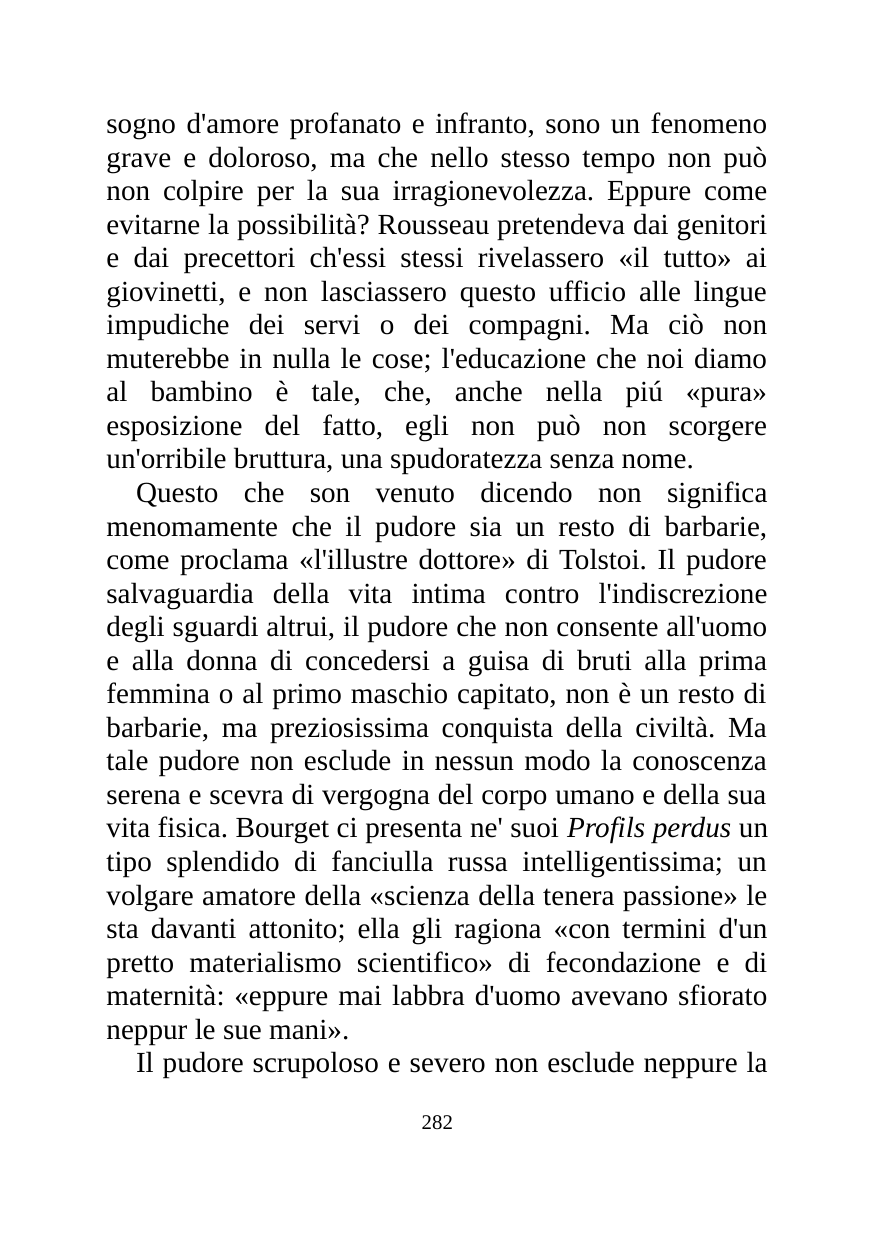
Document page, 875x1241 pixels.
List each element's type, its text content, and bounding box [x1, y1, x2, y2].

text Questo che son venuto dicendo non significa menomamente che il pudore sia un resto di barbarie, come proclama «l'illustre dottore» di Tolstoi. Il pudore salvaguardia della vita intima contro l'indiscrezione degli sguardi altrui, il pudore che non consente all'uomo e alla donna di concedersi a guisa di bruti alla prima femmina o al primo maschio capitato, non è un resto di barbarie, ma preziosissima conquista della civiltà. Ma tale pudore non esclude in nessun modo la conoscenza serena e scevra di vergogna del corpo umano e della sua vita fisica. Bourget ci presenta ne' suoi Profils perdus un tipo splendido di fanciulla russa intelligentissima; un volgare amatore della «scienza della tenera passione» le sta davanti attonito; ella gli ragiona «con termini d'un pretto materialismo scientifico» di fecondazione e di maternità: «eppure mai labbra d'uomo avevano sfiorato neppur le sue mani». [106, 475, 768, 1045]
text Il pudore scrupoloso e severo non esclude neppure la [106, 1045, 768, 1079]
text sogno d'amore profanato e infranto, sono un fenomeno grave e doloroso, ma che nello stesso tempo non può non colpire per la sua irragionevolezza. Eppure come evitarne la possibilità? Rousseau pretendeva dai genitori e dai precettori ch'essi stessi rivelassero «il tutto» ai giovinetti, e non lasciassero questo ufficio alle lingue impudiche dei servi o dei compagni. Ma ciò non muterebbe in nulla le cose; l'educazione che noi diamo al bambino è tale, che, anche nella piú «pura» esposizione del fatto, egli non può non scorgere un'orribile bruttura, una spudoratezza senza nome. [106, 106, 768, 475]
